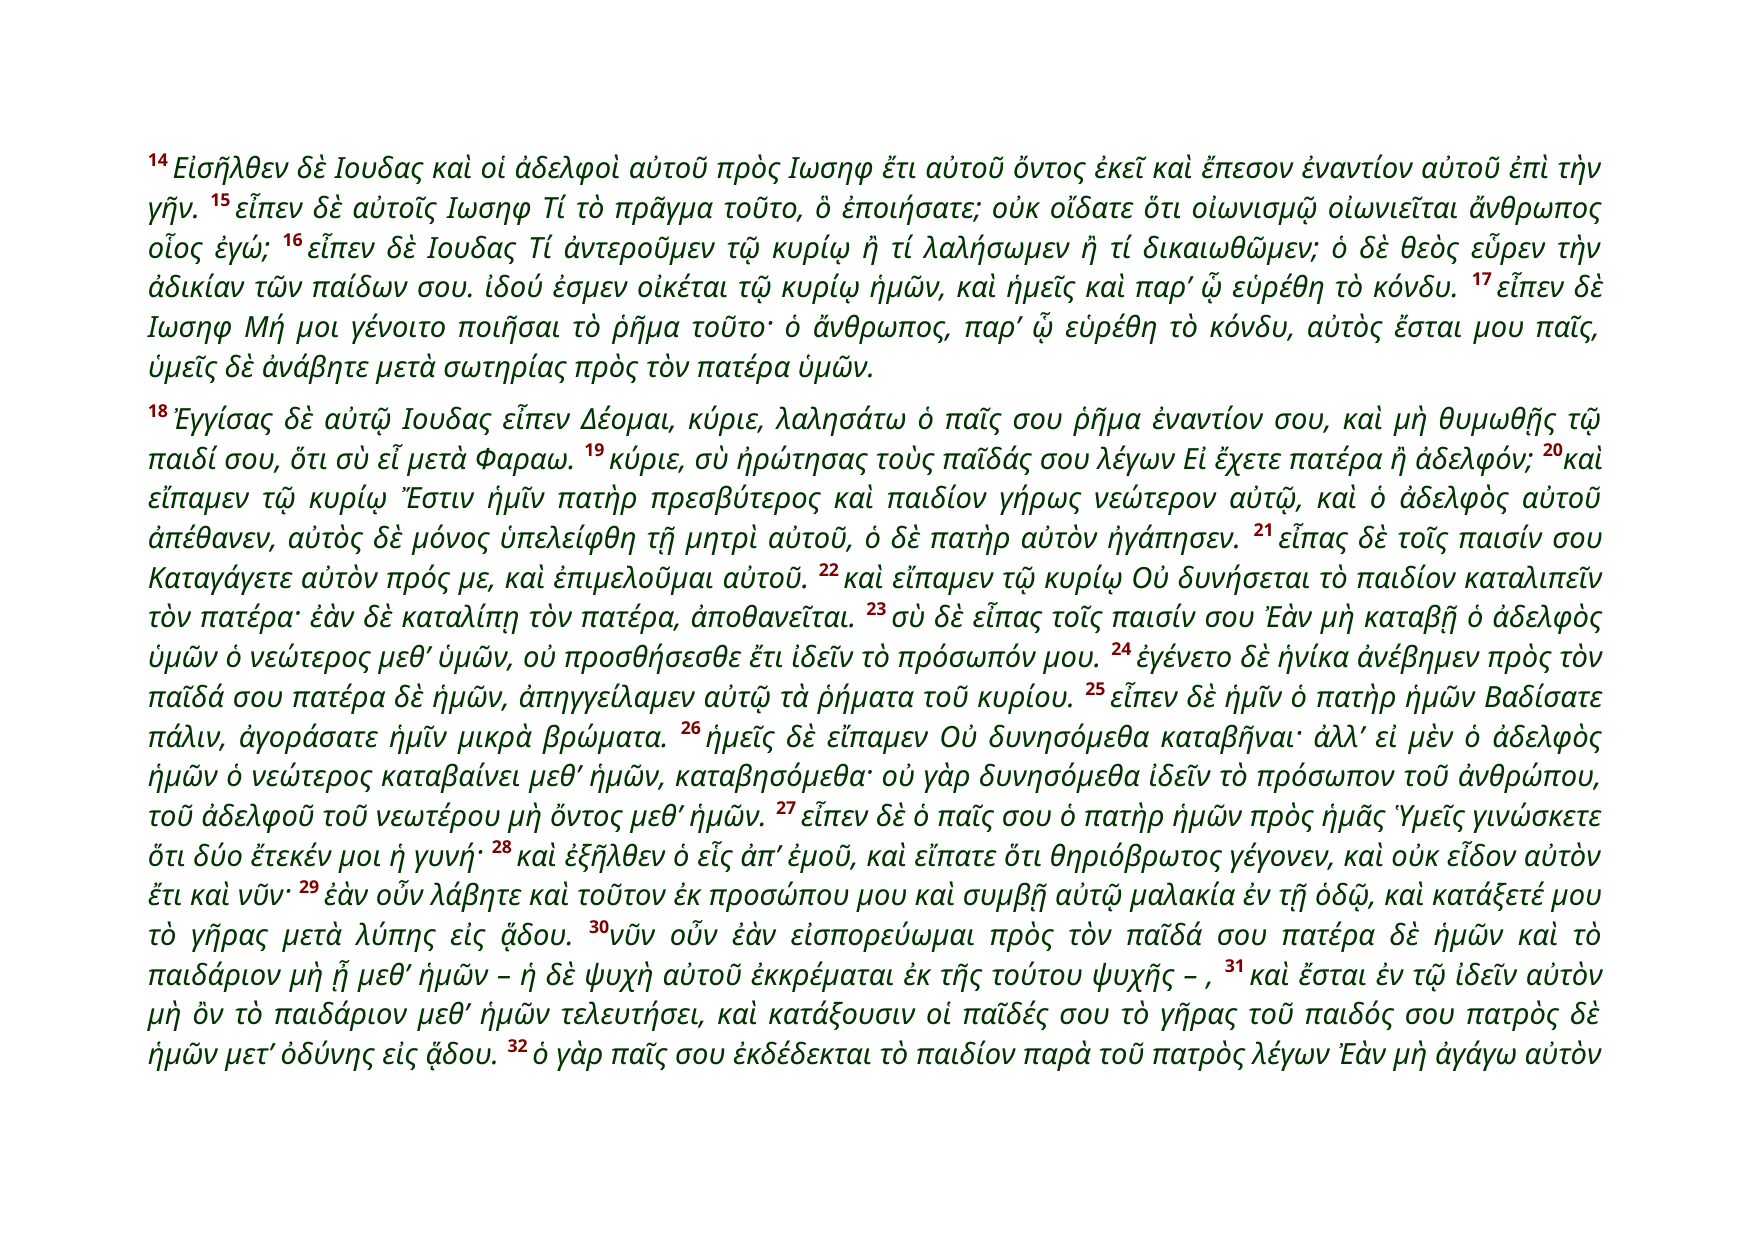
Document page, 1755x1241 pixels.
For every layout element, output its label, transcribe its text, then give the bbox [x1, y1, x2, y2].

text 18 Ἐγγίσας δὲ αὐτῷ Ιουδας εἶπεν Δέομαι, κύριε, λαλησάτω ὁ παῖς σου ῥῆμα ἐναντίον σου, καὶ μὴ θυμωθῇς τῷ παιδί σου, ὅτι σὺ εἶ μετὰ Φαραω. 19 κύριε, σὺ ἠρώτησας τοὺς παῖδάς σου λέγων Εἰ ἔχετε πατέρα ἢ ἀδελφόν; 20καὶ εἴπαμεν τῷ κυρίῳ Ἔστιν ἡμῖν πατὴρ πρεσβύτερος καὶ παιδίον γήρως νεώτερον αὐτῷ, καὶ ὁ ἀδελφὸς αὐτοῦ ἀπέθανεν, αὐτὸς δὲ μόνος ὑπελείφθη τῇ μητρὶ αὐτοῦ, ὁ δὲ πατὴρ αὐτὸν ἠγάπησεν. 21 εἶπας δὲ τοῖς παισίν σου Καταγάγετε αὐτὸν πρός με, καὶ ἐπιμελοῦμαι αὐτοῦ. 22 καὶ εἴπαμεν τῷ κυρίῳ Οὐ δυνήσεται τὸ παιδίον καταλιπεῖν τὸν πατέρα· ἐὰν δὲ καταλίπῃ τὸν πατέρα, ἀποθανεῖται. 23 σὺ δὲ εἶπας τοῖς παισίν σου Ἐὰν μὴ καταβῇ ὁ ἀδελφὸς ὑμῶν ὁ νεώτερος μεθ’ ὑμῶν, οὐ προσθήσεσθε ἔτι ἰδεῖν τὸ πρόσωπόν μου. 24 ἐγένετο δὲ ἡνίκα ἀνέβημεν πρὸς τὸν παῖδά σου πατέρα δὲ ἡμῶν, ἀπηγγείλαμεν αὐτῷ τὰ ῥήματα τοῦ κυρίου. 25 εἶπεν δὲ ἡμῖν ὁ πατὴρ ἡμῶν Βαδίσατε πάλιν, ἀγοράσατε ἡμῖν μικρὰ βρώματα. 26 ἡμεῖς δὲ εἴπαμεν Οὐ δυνησόμεθα καταβῆναι· ἀλλ’ εἰ μὲν ὁ ἀδελφὸς ἡμῶν ὁ νεώτερος καταβαίνει μεθ’ ἡμῶν, καταβησόμεθα· οὐ γὰρ δυνησόμεθα ἰδεῖν τὸ πρόσωπον τοῦ ἀνθρώπου, τοῦ ἀδελφοῦ τοῦ νεωτέρου μὴ ὄντος μεθ’ ἡμῶν. 27 εἶπεν δὲ ὁ παῖς σου ὁ πατὴρ ἡμῶν πρὸς ἡμᾶς Ὑμεῖς γινώσκετε ὅτι δύο ἔτεκέν μοι ἡ γυνή· 28 καὶ ἐξῆλθεν ὁ εἷς ἀπ’ ἐμοῦ, καὶ εἴπατε ὅτι θηριόβρωτος γέγονεν, καὶ οὐκ εἶδον αὐτὸν ἔτι καὶ νῦν· 29 ἐὰν οὖν λάβητε καὶ τοῦτον ἐκ προσώπου μου καὶ συμβῇ αὐτῷ μαλακία ἐν τῇ ὁδῷ, καὶ κατάξετέ μου τὸ γῆρας μετὰ λύπης εἰς ᾅδου. 30νῦν οὖν ἐὰν εἰσπορεύωμαι πρὸς τὸν παῖδά σου πατέρα δὲ ἡμῶν καὶ τὸ παιδάριον μὴ ᾖ μεθ’ ἡμῶν – ἡ δὲ ψυχὴ αὐτοῦ ἐκκρέμαται ἐκ τῆς τούτου ψυχῆς – , 31 καὶ ἔσται ἐν τῷ ἰδεῖν αὐτὸν μὴ ὂν τὸ παιδάριον μεθ’ ἡμῶν τελευτήσει, καὶ κατάξουσιν οἱ παῖδές σου τὸ γῆρας τοῦ παιδός σου πατρὸς δὲ ἡμῶν μετ’ ὀδύνης εἰς ᾅδου. 32 ὁ γὰρ παῖς σου ἐκδέδεκται τὸ παιδίον παρὰ τοῦ πατρὸς λέγων Ἐὰν μὴ ἀγάγω αὐτὸν [148, 398, 1606, 1073]
text 14 Εἰσῆλθεν δὲ Ιουδας καὶ οἱ ἀδελφοὶ αὐτοῦ πρὸς Ιωσηφ ἔτι αὐτοῦ ὄντος ἐκεῖ καὶ ἔπεσον ἐναντίον αὐτοῦ ἐπὶ τὴν γῆν. 15 εἶπεν δὲ αὐτοῖς Ιωσηφ Τί τὸ πρᾶγμα τοῦτο, ὃ ἐποιήσατε; οὐκ οἴδατε ὅτι οἰωνισμῷ οἰωνιεῖται ἄνθρωπος οἷος ἐγώ; 16 εἶπεν δὲ Ιουδας Τί ἀντεροῦμεν τῷ κυρίῳ ἢ τί λαλήσωμεν ἢ τί δικαιωθῶμεν; ὁ δὲ θεὸς εὗρεν τὴν ἀδικίαν τῶν παίδων σου. ἰδού ἐσμεν οἰκέται τῷ κυρίῳ ἡμῶν, καὶ ἡμεῖς καὶ παρ’ ᾧ εὑρέθη τὸ κόνδυ. 17 εἶπεν δὲ Ιωσηφ Μή μοι γένοιτο ποιῆσαι τὸ ῥῆμα τοῦτο· ὁ ἄνθρωπος, παρ’ ᾧ εὑρέθη τὸ κόνδυ, αὐτὸς ἔσται μου παῖς, ὑμεῖς δὲ ἀνάβητε μετὰ σωτηρίας πρὸς τὸν πατέρα ὑμῶν. [148, 148, 1606, 386]
